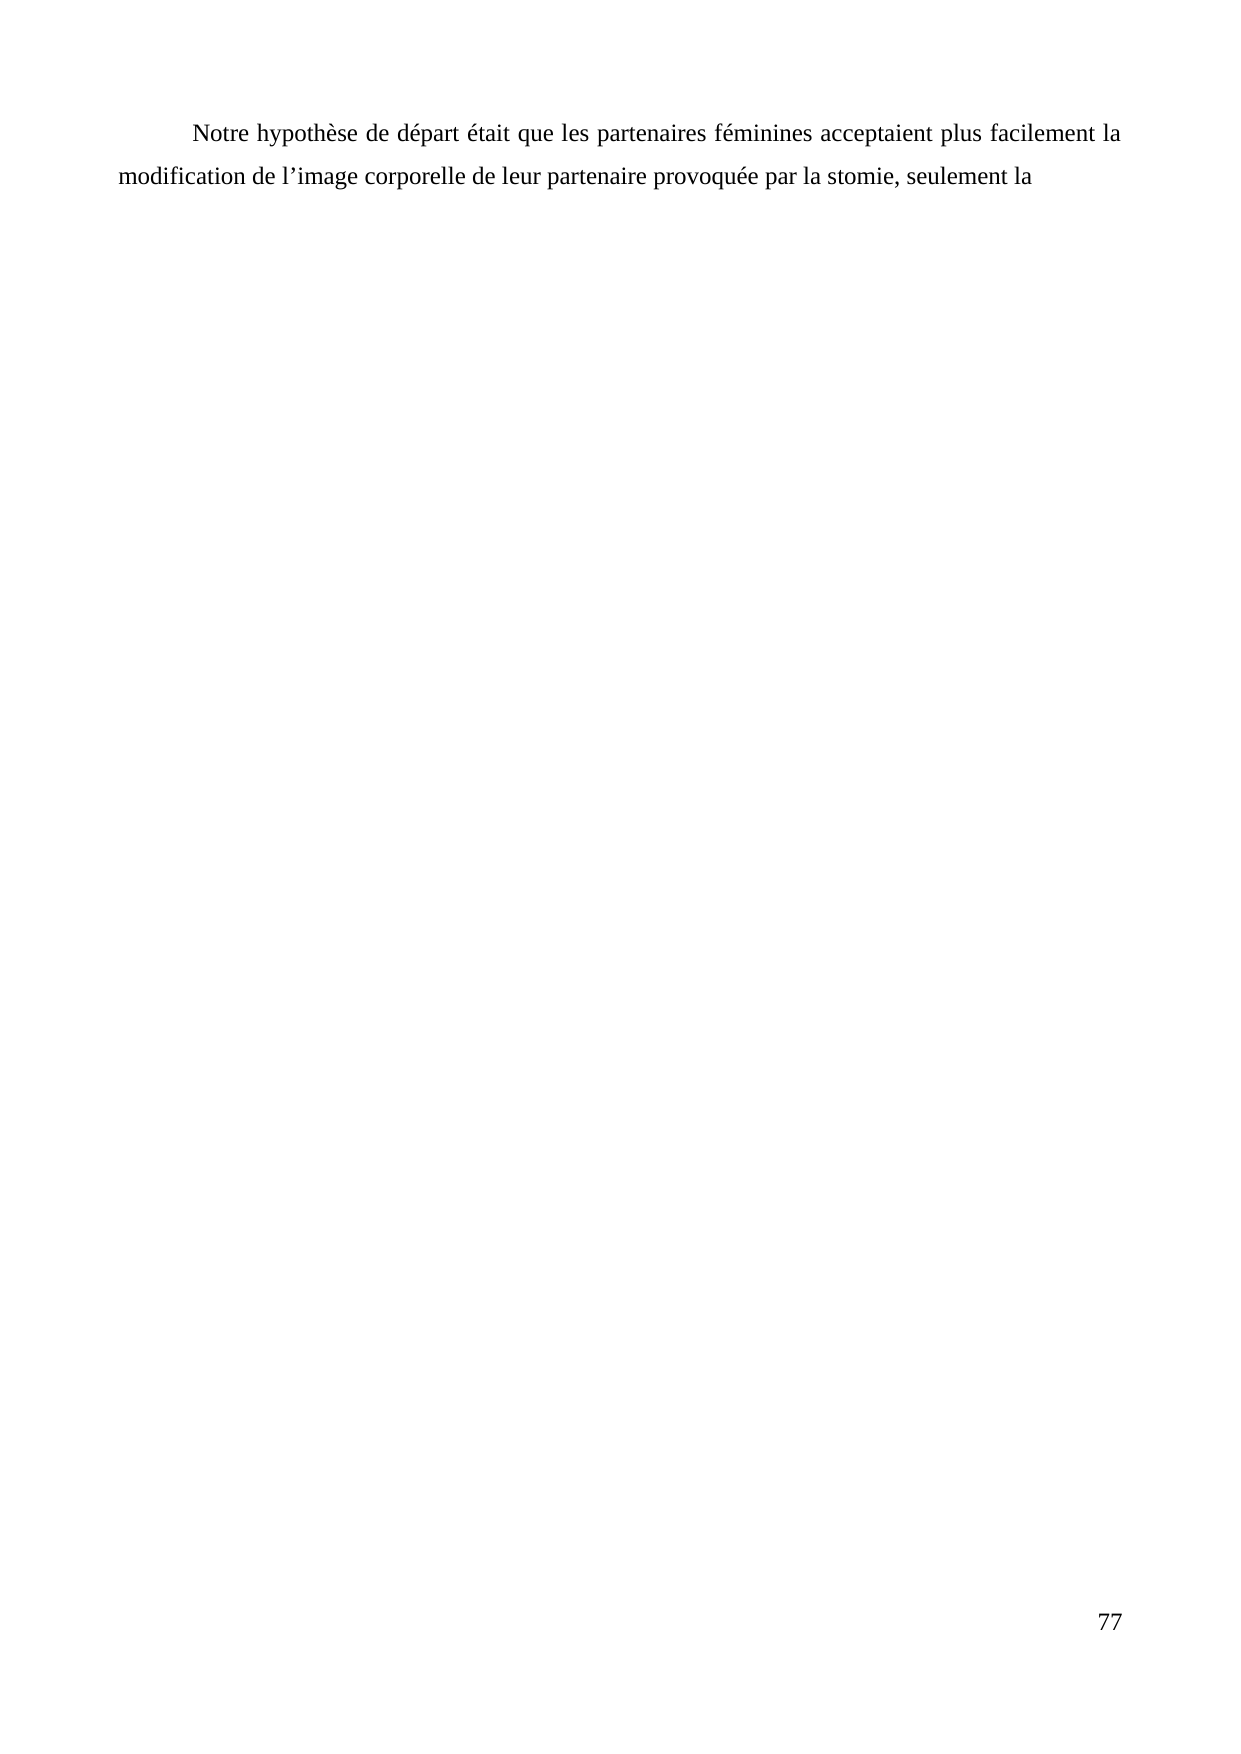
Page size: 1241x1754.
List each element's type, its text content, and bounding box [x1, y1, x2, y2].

text Notre hypothèse de départ était que les partenaires féminines acceptaient plus facilement la modification de l’image corporelle de leur partenaire provoquée par la stomie, seulement la [118, 118, 1122, 190]
